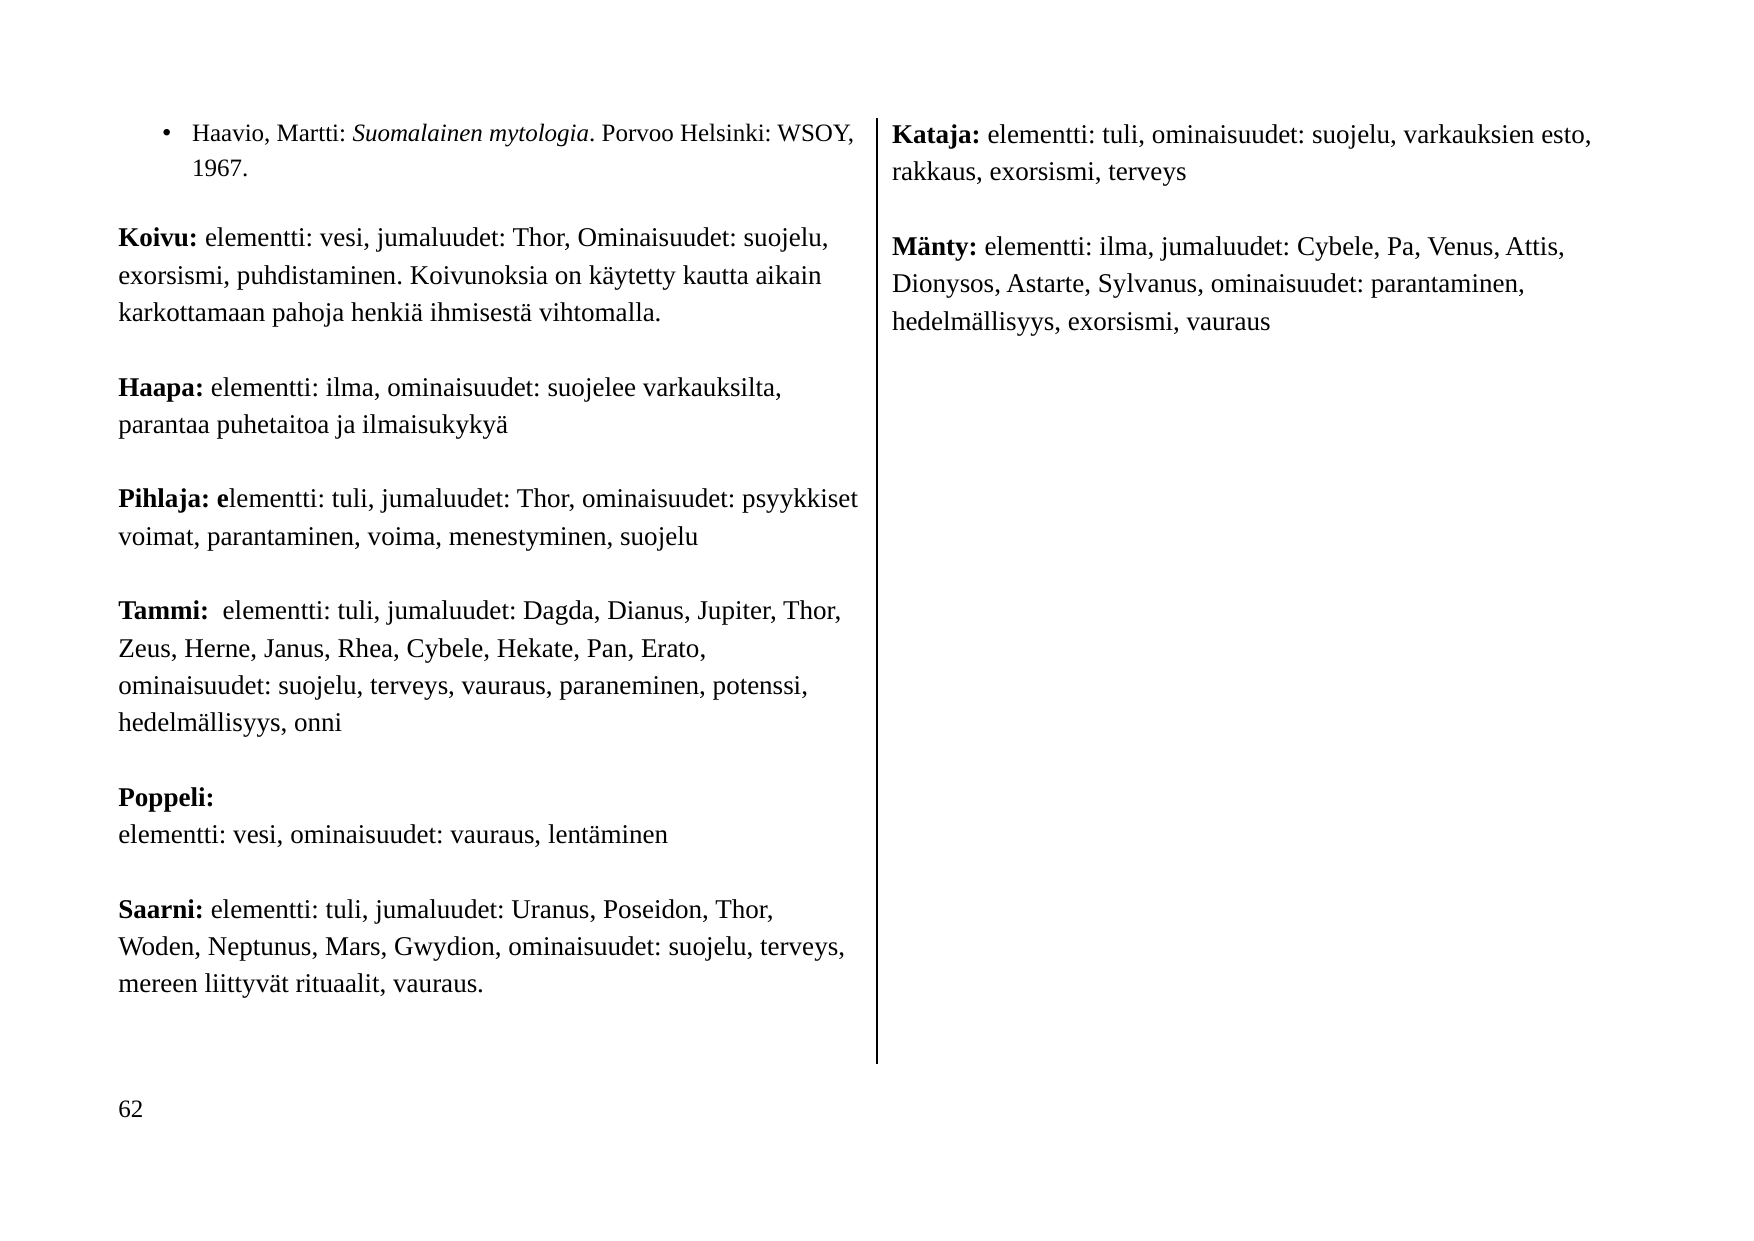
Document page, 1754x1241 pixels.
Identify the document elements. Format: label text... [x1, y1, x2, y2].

text Kataja: elementti: tuli, ominaisuudet: suojelu, varkauksien esto, rakkaus, exorsismi, terveys Mänty: elementti: ilma, jumaluudet: Cybele, Pa, Venus, Attis, Dionysos, Astarte, Sylvanus, ominaisuudet: parantaminen, hedelmällisyys, exorsismi, vauraus [892, 118, 1635, 336]
list Haavio, Martti: Suomalainen mytologia. Porvoo Helsinki: WSOY, 1967. [162, 118, 862, 181]
text Koivu: elementti: vesi, jumaluudet: Thor, Ominaisuudet: suojelu, exorsismi, puhdistaminen. Koivunoksia on käytetty kautta aikain karkottamaan pahoja henkiä ihmisestä vihtomalla. Haapa: elementti: ilma, ominaisuudet: suojelee varkauksilta, parantaa puhetaitoa ja ilmaisukykyä Pihlaja: elementti: tuli, jumaluudet: Thor, ominaisuudet: psyykkiset voimat, parantaminen, voima, menestyminen, suojelu Tammi: elementti: tuli, jumaluudet: Dagda, Dianus, Jupiter, Thor, Zeus, Herne, Janus, Rhea, Cybele, Hekate, Pan, Erato, ominaisuudet: suojelu, terveys, vauraus, paraneminen, potenssi, hedelmällisyys, onni Poppeli: elementti: vesi, ominaisuudet: vauraus, lentäminen Saarni: elementti: tuli, jumaluudet: Uranus, Poseidon, Thor, Woden, Neptunus, Mars, Gwydion, ominaisuudet: suojelu, terveys, mereen liittyvät rituaalit, vauraus. [118, 222, 862, 1036]
